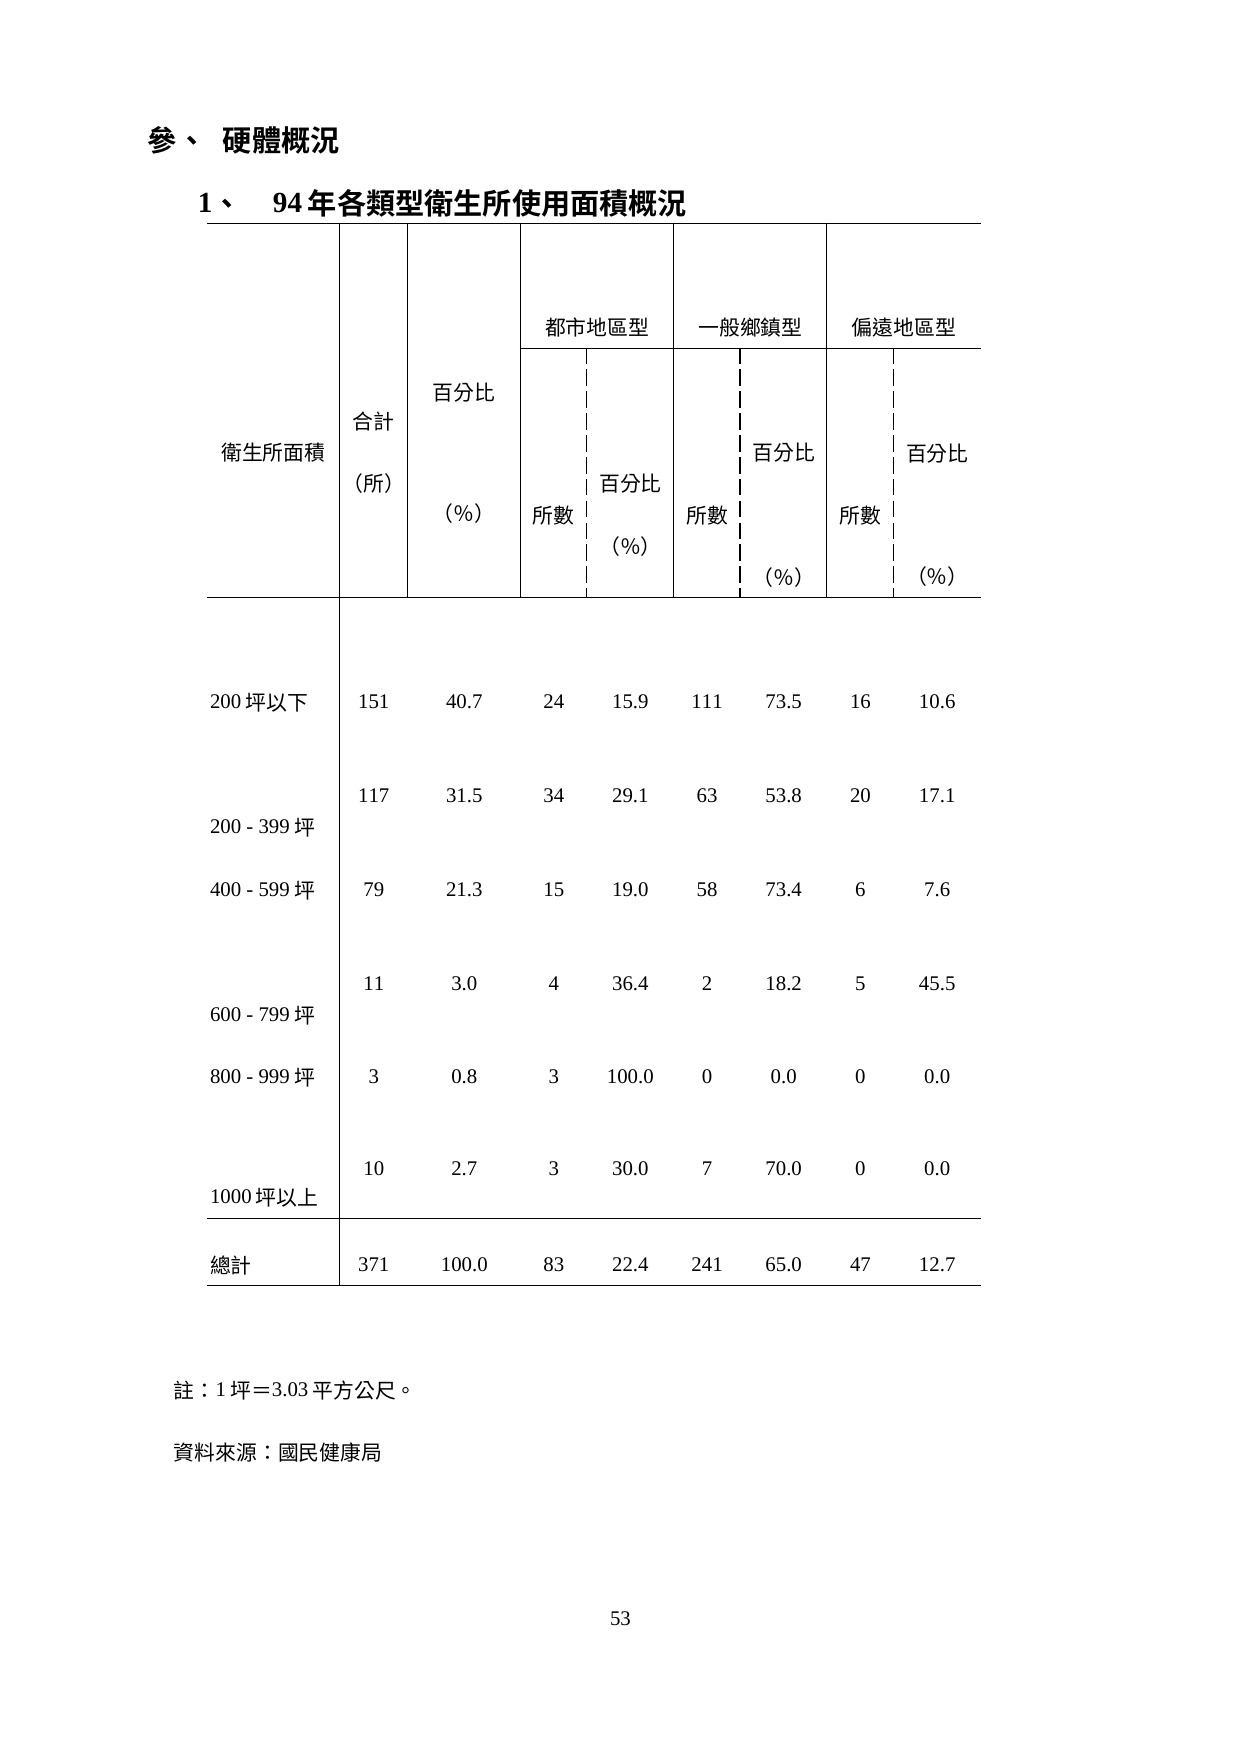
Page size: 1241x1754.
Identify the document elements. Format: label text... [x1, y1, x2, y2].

table_header 偏遠地區型 [827, 224, 981, 347]
table_cell 2 [674, 910, 740, 1035]
table_cell 0 [827, 1035, 893, 1097]
list 94年各類型衛生所使用面積概況 [198, 160, 1092, 222]
table_cell 200坪以下 [207, 598, 339, 722]
table_header 一般鄉鎮型 [674, 224, 826, 347]
table_cell 0 [827, 1098, 893, 1217]
table_cell 0.0 [893, 1035, 981, 1097]
table_cell 4 [520, 910, 587, 1035]
table_cell 2.7 [408, 1098, 520, 1217]
table_header 合計 （所） [340, 224, 407, 597]
table_cell 63 [674, 723, 740, 847]
text 資料來源：國民健康局 [148, 1410, 1092, 1472]
list 硬體概況 [148, 97, 1092, 160]
table_cell 11 [340, 910, 408, 1035]
table_cell 1000坪以上 [207, 1098, 339, 1217]
table_cell 24 [520, 598, 587, 722]
table_cell 31.5 [408, 723, 520, 847]
table_cell 百分比 （％） [740, 349, 826, 597]
table_cell 百分比 （％） [893, 349, 981, 597]
table_cell 34 [520, 723, 587, 847]
table_cell 3 [520, 1035, 587, 1097]
table_cell 16 [827, 598, 893, 722]
table_cell 100.0 [408, 1219, 520, 1285]
table_cell 200 - 399坪 [207, 723, 339, 847]
table_cell 12.7 [893, 1219, 981, 1285]
table_cell 30.0 [587, 1098, 673, 1217]
table_cell 70.0 [740, 1098, 827, 1217]
text 註：1坪＝3.03平方公尺。 [148, 1347, 1092, 1410]
table_cell 百分比 （％） [587, 349, 673, 597]
table_header 都市地區型 [521, 224, 673, 347]
table_cell 117 [340, 723, 408, 847]
table_cell 所數 [521, 349, 587, 597]
table_cell 371 [340, 1219, 408, 1285]
table_cell 100.0 [587, 1035, 673, 1097]
table_cell 36.4 [587, 910, 673, 1035]
table_cell 65.0 [740, 1219, 827, 1285]
table_cell 73.4 [740, 847, 827, 910]
table_cell 17.1 [893, 723, 981, 847]
table_cell 20 [827, 723, 893, 847]
table_cell 22.4 [587, 1219, 673, 1285]
table_cell 0.8 [408, 1035, 520, 1097]
table_cell 7.6 [893, 847, 981, 910]
table_header 衛生所面積 [207, 224, 339, 597]
table_cell 所數 [827, 349, 893, 597]
table_cell 3 [520, 1098, 587, 1217]
table_cell 29.1 [587, 723, 673, 847]
table_cell 40.7 [408, 598, 520, 722]
table_cell 15 [520, 847, 587, 910]
table_cell 47 [827, 1219, 893, 1285]
table_cell 58 [674, 847, 740, 910]
table_cell 19.0 [587, 847, 673, 910]
table_cell 5 [827, 910, 893, 1035]
table_cell 6 [827, 847, 893, 910]
table_cell 151 [340, 598, 408, 722]
table_cell 73.5 [740, 598, 827, 722]
table_cell 0 [674, 1035, 740, 1097]
table_cell 600 - 799坪 [207, 910, 339, 1035]
table_cell 0.0 [740, 1035, 827, 1097]
table_cell 79 [340, 847, 408, 910]
table_cell 18.2 [740, 910, 827, 1035]
table_cell 53.8 [740, 723, 827, 847]
table_cell 3 [340, 1035, 408, 1097]
table_cell 21.3 [408, 847, 520, 910]
table_cell 241 [674, 1219, 740, 1285]
table_cell 所數 [674, 349, 740, 597]
table_cell 3.0 [408, 910, 520, 1035]
table_header 百分比 （％） [408, 224, 520, 597]
table_cell 0.0 [893, 1098, 981, 1217]
table_cell 111 [674, 598, 740, 722]
table_cell 7 [674, 1098, 740, 1217]
table_cell 15.9 [587, 598, 673, 722]
table_cell 800 - 999坪 [207, 1035, 339, 1097]
table_cell 83 [520, 1219, 587, 1285]
table_cell 45.5 [893, 910, 981, 1035]
table_cell 總計 [207, 1219, 339, 1285]
table_cell 400 - 599坪 [207, 847, 339, 910]
table_cell 10 [340, 1098, 408, 1217]
table_cell 10.6 [893, 598, 981, 722]
